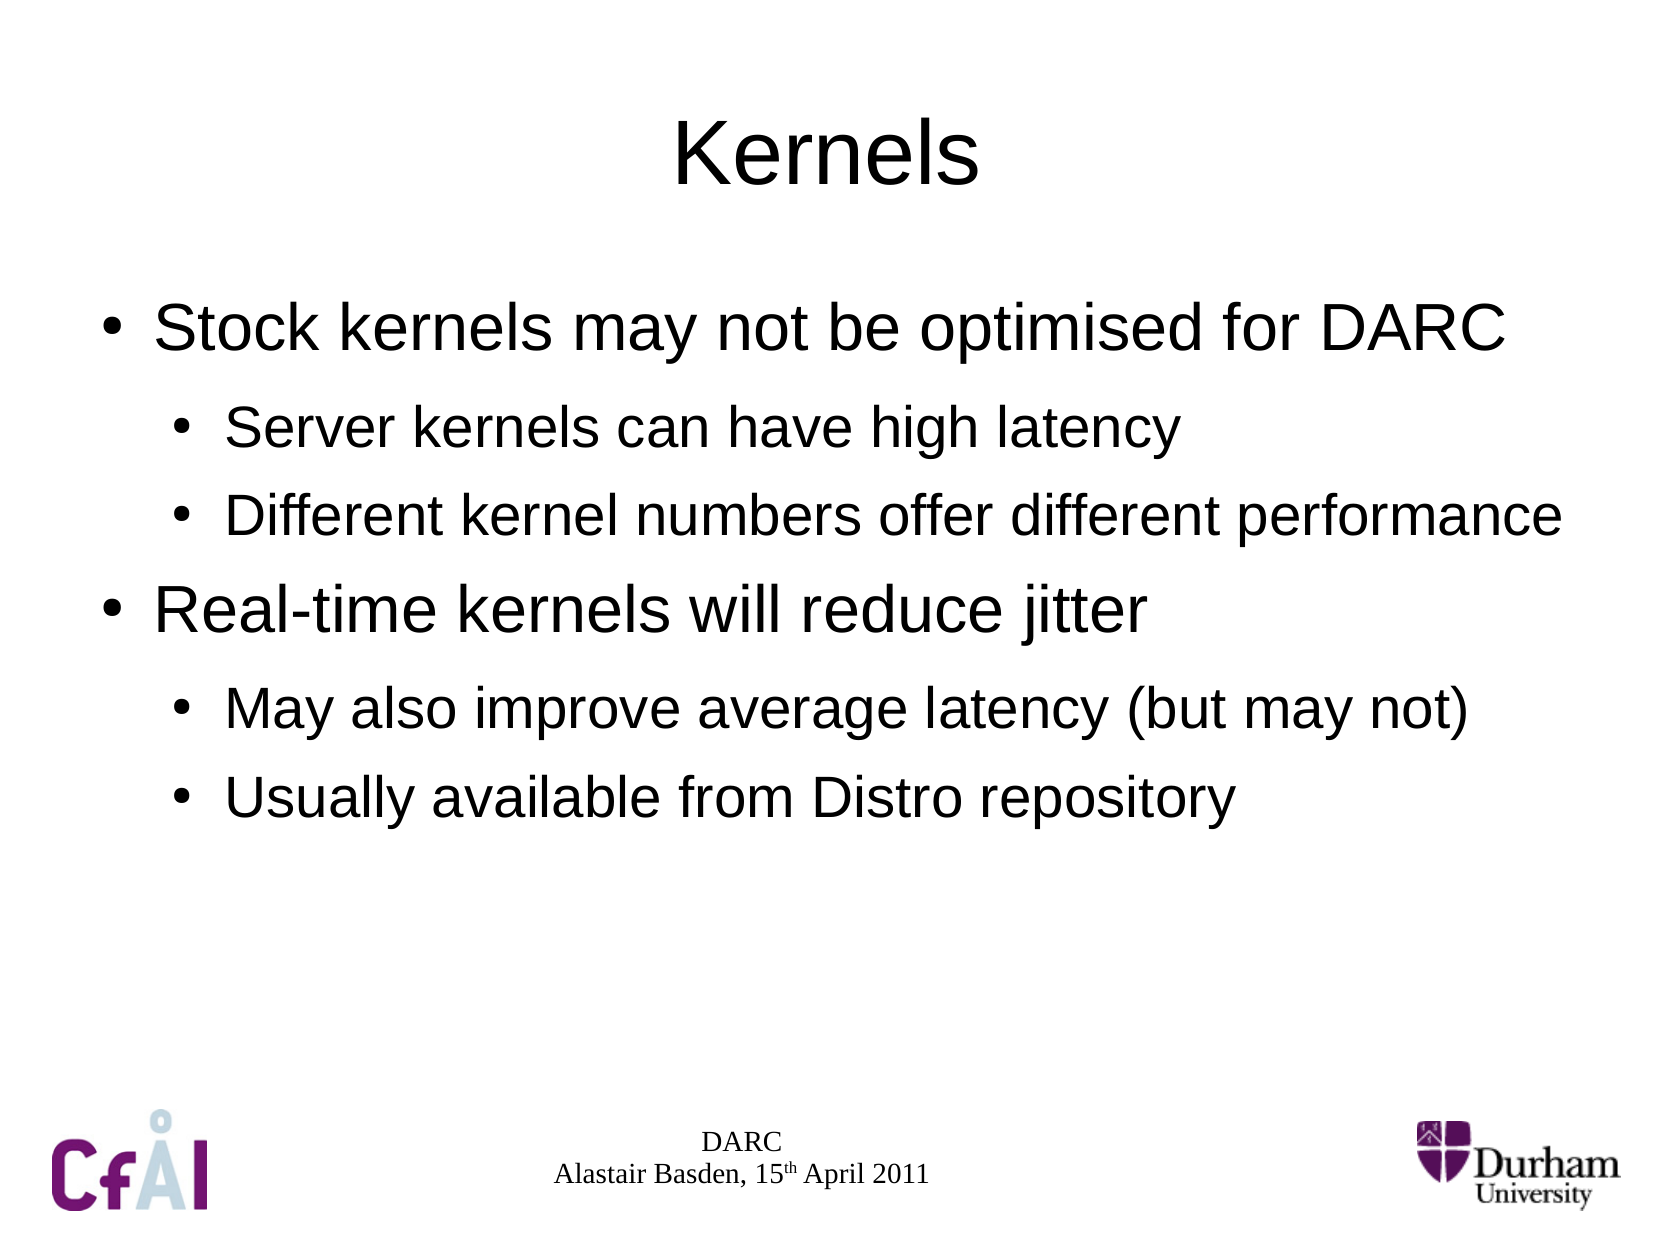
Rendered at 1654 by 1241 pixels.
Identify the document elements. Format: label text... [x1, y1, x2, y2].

picture [52, 1109, 207, 1211]
picture [1417, 1121, 1621, 1211]
list Stock kernels may not be optimised for DARC Server kernels can have high latency Different kernel numbers offer different performance Real-time kernels will reduce jitter May also improve average latency (but may not) Usually available from Distro repository [82, 290, 1571, 1109]
title Kernels [82, 56, 1571, 250]
